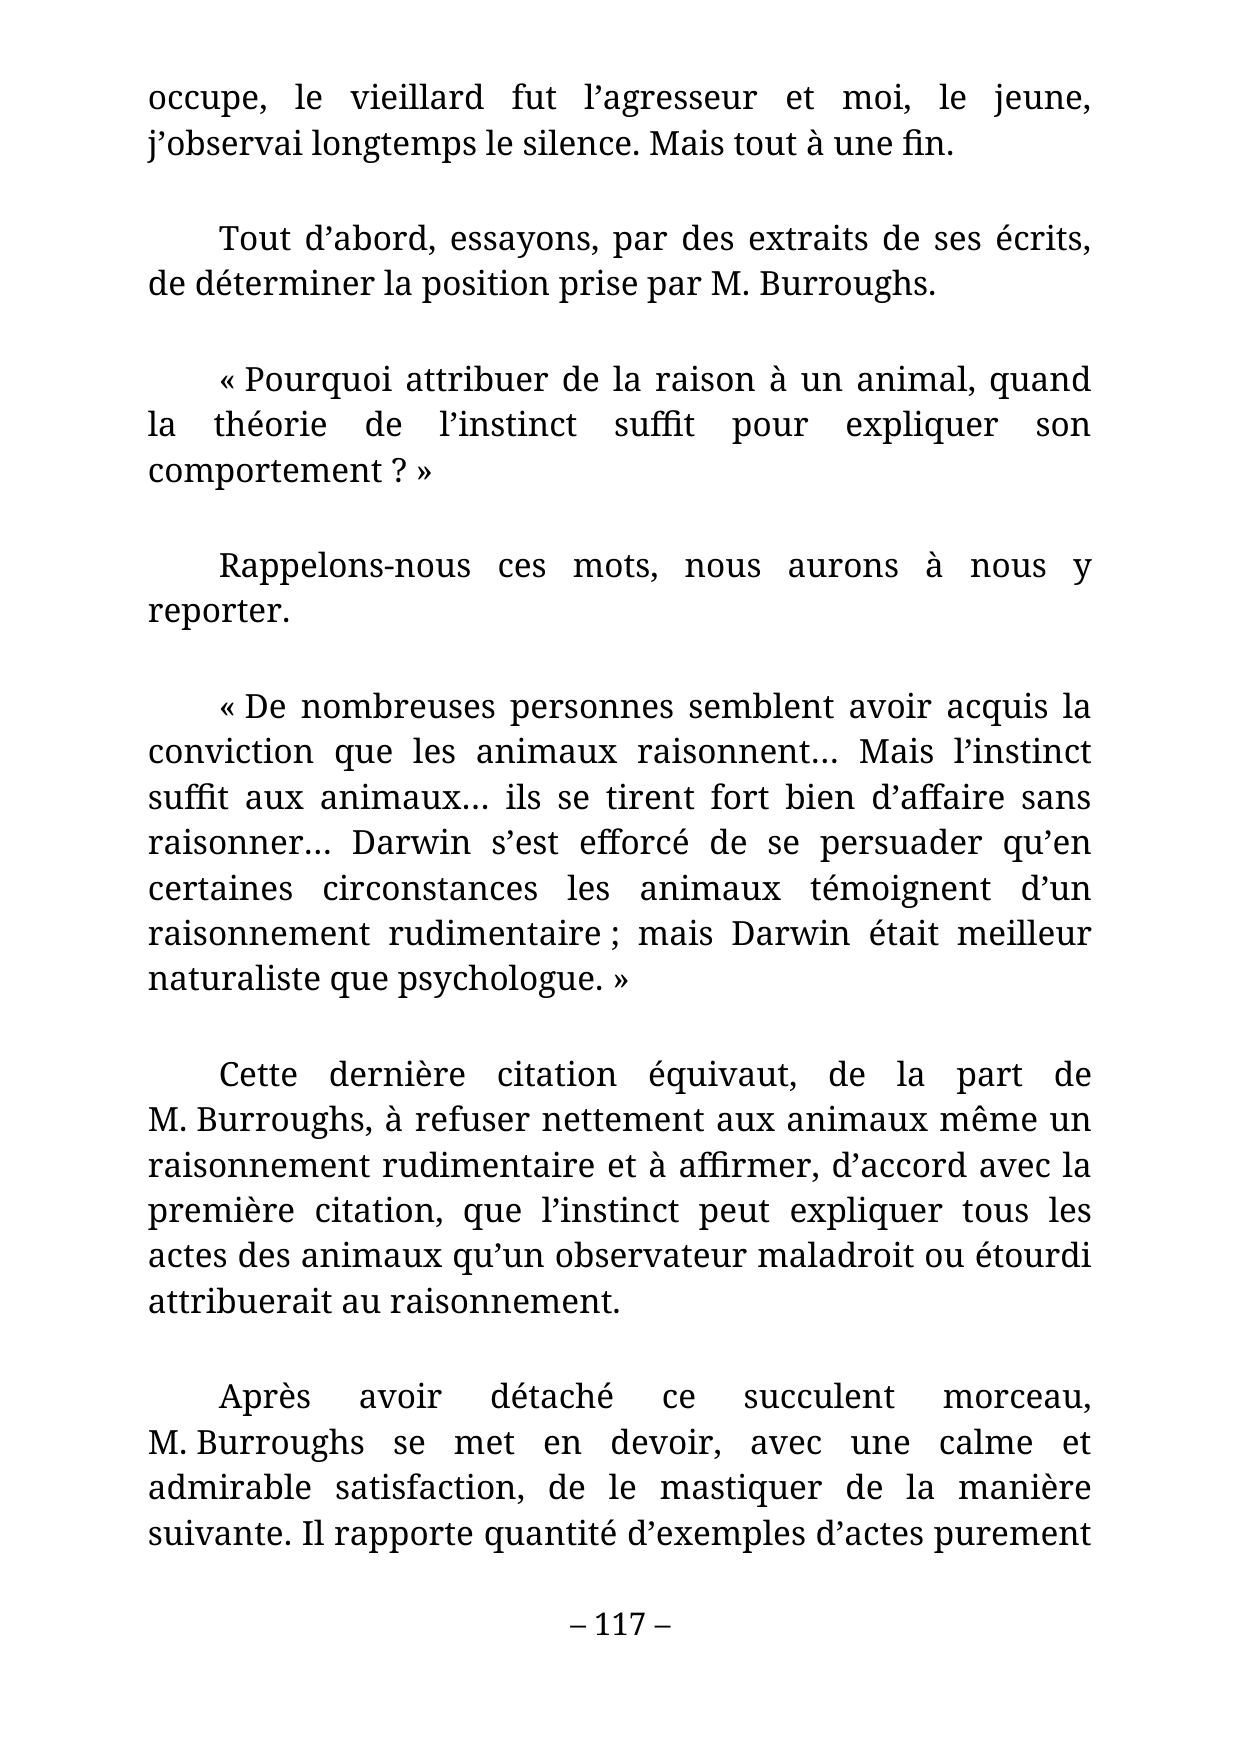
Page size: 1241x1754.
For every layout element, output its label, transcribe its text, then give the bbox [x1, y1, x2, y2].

text Cette dernière citation équivaut, de la part de M. Burroughs, à refuser nettement aux animaux même un raisonnement rudimentaire et à affirmer, d’accord avec la première citation, que l’instinct peut expliquer tous les actes des animaux qu’un observateur maladroit ou étourdi attribuerait au raisonnement. [148, 1051, 1092, 1323]
text Rappelons-nous ces mots, nous aurons à nous y reporter. [148, 542, 1092, 633]
text Après avoir détaché ce succulent morceau, M. Burroughs se met en devoir, avec une calme et admirable satisfaction, de le mastiquer de la manière suivante. Il rapporte quantité d’exemples d’actes purement [148, 1373, 1092, 1555]
text occupe, le vieillard fut l’agresseur et moi, le jeune, j’observai longtemps le silence. Mais tout à une fin. [148, 74, 1092, 165]
text Tout d’abord, essayons, par des extraits de ses écrits, de déterminer la position prise par M. Burroughs. [148, 215, 1092, 306]
text « Pourquoi attribuer de la raison à un animal, quand la théorie de l’instinct suffit pour expliquer son comportement ? » [148, 356, 1092, 492]
text « De nombreuses personnes semblent avoir acquis la conviction que les animaux raisonnent… Mais l’instinct suffit aux animaux… ils se tirent fort bien d’affaire sans raisonner… Darwin s’est efforcé de se persuader qu’en certaines circonstances les animaux témoignent d’un raisonnement rudimentaire ; mais Darwin était meilleur naturaliste que psychologue. » [148, 683, 1092, 1001]
